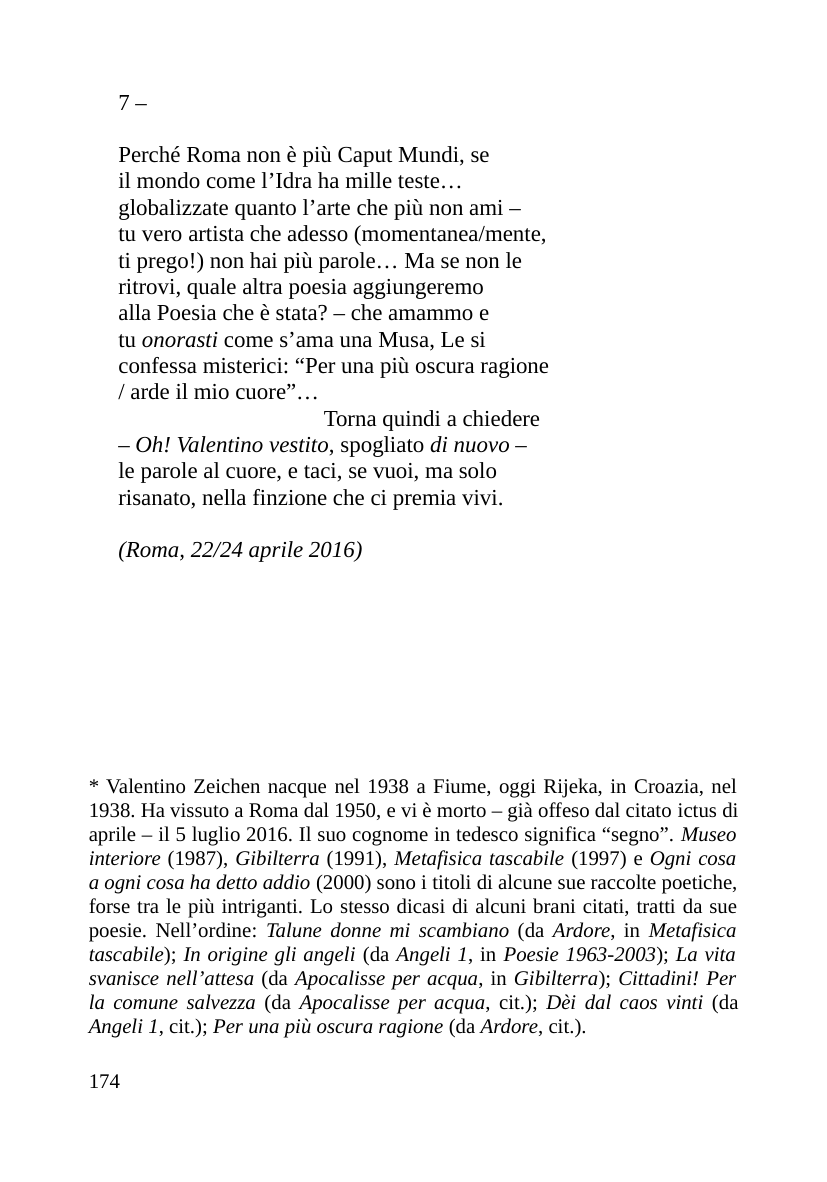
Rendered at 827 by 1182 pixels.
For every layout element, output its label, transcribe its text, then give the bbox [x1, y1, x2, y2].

text alla Poesia che è stata? – che amammo e [88, 299, 738, 326]
text 7 – [88, 88, 738, 115]
text ritrovi, quale altra poesia aggiungeremo [88, 273, 738, 299]
text le parole al cuore, e taci, se vuoi, ma solo [88, 457, 738, 484]
text / arde il mio cuore”… [88, 378, 738, 405]
text tu onorasti come s’ama una Musa, Le si [88, 326, 738, 352]
text confessa misterici: “Per una più oscura ragione [88, 352, 738, 378]
text * Valentino Zeichen nacque nel 1938 a Fiume, oggi Rijeka, in Croazia, nel 1938. Ha vissuto a Roma dal 1950, e vi è morto – già offeso dal citato ictus di aprile – il 5 luglio 2016. Il suo cognome in tedesco significa “segno”. Museo interiore (1987), Gibilterra (1991), Metafisica tascabile (1997) e Ogni cosa a ogni cosa ha detto addio (2000) sono i titoli di alcune sue raccolte poetiche, forse tra le più intriganti. Lo stesso dicasi di alcuni brani citati, tratti da sue poesie. Nell’ordine: Talune donne mi scambiano (da Ardore, in Metafisica tascabile); In origine gli angeli (da Angeli 1, in Poesie 1963-2003); La vita svanisce nell’attesa (da Apocalisse per acqua, in Gibilterra); Cittadini! Per la comune salvezza (da Apocalisse per acqua, cit.); Dèi dal caos vinti (da Angeli 1, cit.); Per una più oscura ragione (da Ardore, cit.). [88, 774, 738, 1038]
text ti prego!) non hai più parole… Ma se non le [88, 247, 738, 273]
text globalizzate quanto l’arte che più non ami – [88, 194, 738, 220]
text – Oh! Valentino vestito, spogliato di nuovo – [88, 431, 738, 457]
text tu vero artista che adesso (momentanea/mente, [88, 220, 738, 247]
text il mondo come l’Idra ha mille teste… [88, 168, 738, 194]
text Torna quindi a chiedere [88, 405, 738, 431]
text Perché Roma non è più Caput Mundi, se [88, 141, 738, 168]
text (Roma, 22/24 aprile 2016) [88, 537, 738, 563]
text risanato, nella finzione che ci premia vivi. [88, 484, 738, 510]
